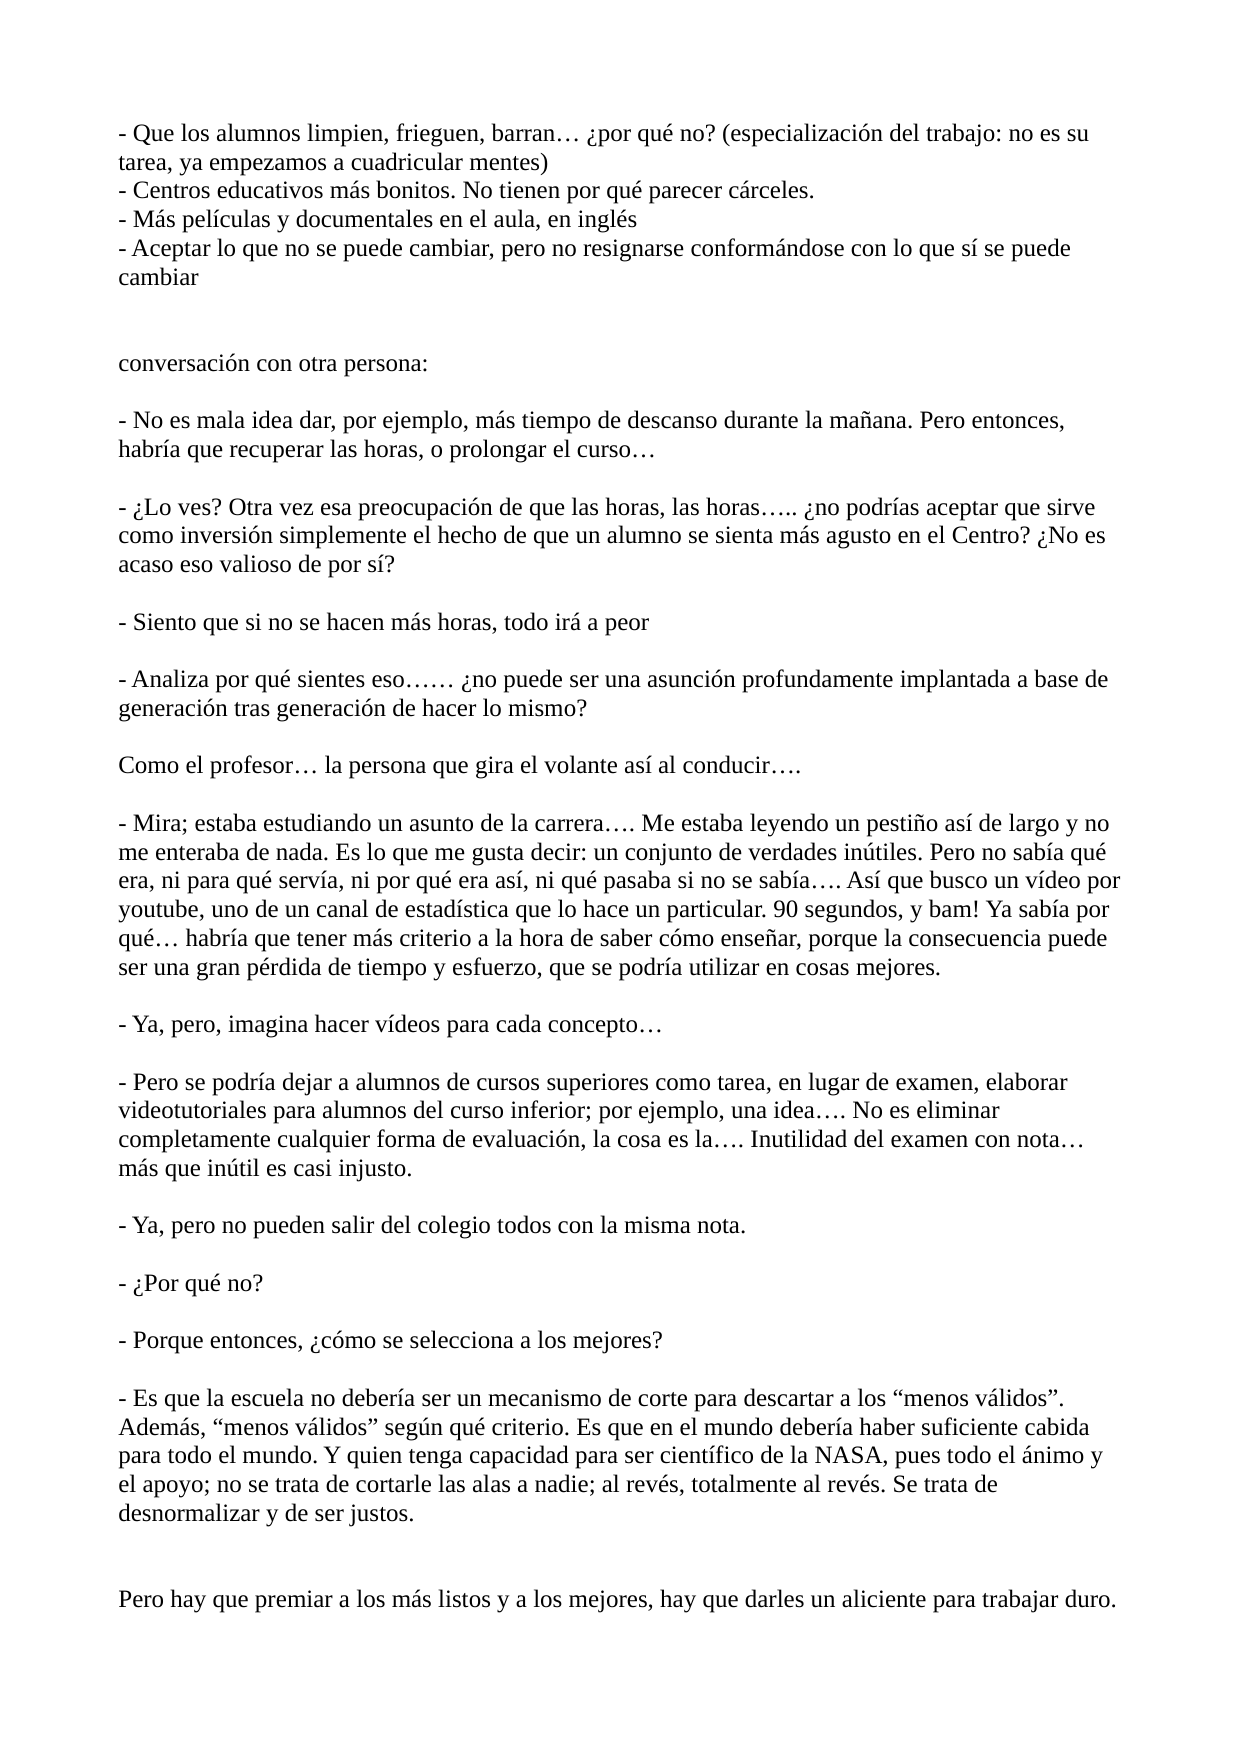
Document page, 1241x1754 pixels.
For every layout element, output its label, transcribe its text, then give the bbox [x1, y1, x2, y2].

text - Centros educativos más bonitos. No tienen por qué parecer cárceles. [118, 176, 1122, 204]
text - Porque entonces, ¿cómo se selecciona a los mejores? [118, 1326, 1122, 1354]
text - Analiza por qué sientes eso…… ¿no puede ser una asunción profundamente implantada a base de generación tras generación de hacer lo mismo? [118, 664, 1122, 722]
text - No es mala idea dar, por ejemplo, más tiempo de descanso durante la mañana. Pero entonces, habría que recuperar las horas, o prolongar el curso… [118, 406, 1122, 463]
text Pero hay que premiar a los más listos y a los mejores, hay que darles un aliciente para trabajar duro. [118, 1584, 1122, 1613]
text - Siento que si no se hacen más horas, todo irá a peor [118, 607, 1122, 636]
text Como el profesor… la persona que gira el volante así al conducir…. [118, 751, 1122, 779]
text - Más películas y documentales en el aula, en inglés [118, 204, 1122, 233]
text - Mira; estaba estudiando un asunto de la carrera…. Me estaba leyendo un pestiño así de largo y no me enteraba de nada. Es lo que me gusta decir: un conjunto de verdades inútiles. Pero no sabía qué era, ni para qué servía, ni por qué era así, ni qué pasaba si no se sabía…. Así que busco un vídeo por youtube, uno de un canal de estadística que lo hace un particular. 90 segundos, y bam! Ya sabía por qué… habría que tener más criterio a la hora de saber cómo enseñar, porque la consecuencia puede ser una gran pérdida de tiempo y esfuerzo, que se podría utilizar en cosas mejores. [118, 808, 1122, 981]
text - Ya, pero, imagina hacer vídeos para cada concepto… [118, 1009, 1122, 1038]
text - Pero se podría dejar a alumnos de cursos superiores como tarea, en lugar de examen, elaborar videotutoriales para alumnos del curso inferior; por ejemplo, una idea…. No es eliminar completamente cualquier forma de evaluación, la cosa es la…. Inutilidad del examen con nota… más que inútil es casi injusto. [118, 1067, 1122, 1182]
text - Ya, pero no pueden salir del colegio todos con la misma nota. [118, 1211, 1122, 1239]
text - Que los alumnos limpien, frieguen, barran… ¿por qué no? (especialización del trabajo: no es su tarea, ya empezamos a cuadricular mentes) [118, 118, 1122, 176]
text conversación con otra persona: [118, 348, 1122, 377]
text - Es que la escuela no debería ser un mecanismo de corte para descartar a los “menos válidos”. Además, “menos válidos” según qué criterio. Es que en el mundo debería haber suficiente cabida para todo el mundo. Y quien tenga capacidad para ser científico de la NASA, pues todo el ánimo y el apoyo; no se trata de cortarle las alas a nadie; al revés, totalmente al revés. Se trata de desnormalizar y de ser justos. [118, 1383, 1122, 1527]
text - ¿Por qué no? [118, 1268, 1122, 1297]
text - ¿Lo ves? Otra vez esa preocupación de que las horas, las horas….. ¿no podrías aceptar que sirve como inversión simplemente el hecho de que un alumno se sienta más agusto en el Centro? ¿No es acaso eso valioso de por sí? [118, 492, 1122, 578]
text - Aceptar lo que no se puede cambiar, pero no resignarse conformándose con lo que sí se puede cambiar [118, 233, 1122, 291]
